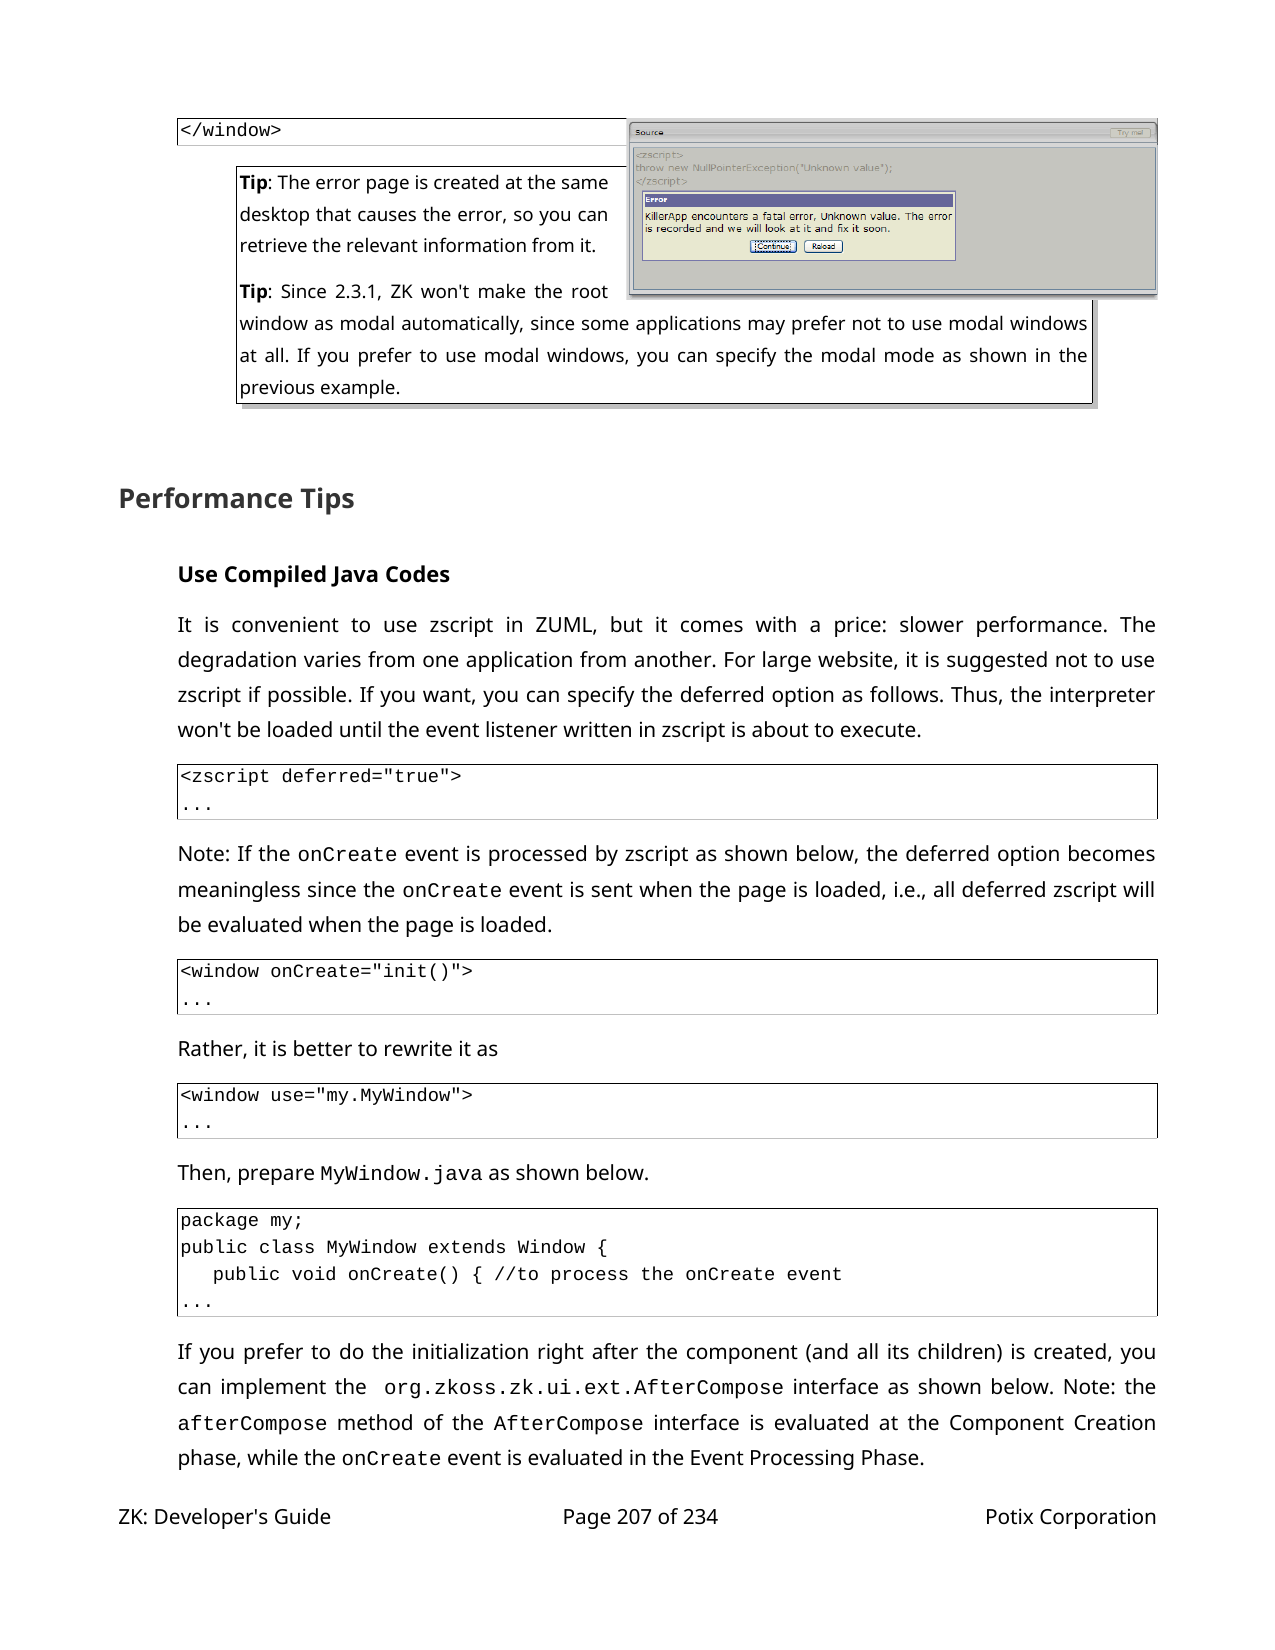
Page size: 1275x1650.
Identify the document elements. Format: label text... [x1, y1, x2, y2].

text </window> [178, 119, 626, 145]
picture [626, 118, 1158, 300]
text <window use="my.MyWindow"> [178, 1084, 1157, 1107]
subtitle Use Compiled Java Codes [177, 559, 1157, 589]
text Tip: Since 2.3.1, ZK won't make the root window as modal automatically, since some applications may prefer not to use modal windows at all. If you prefer to use modal windows, you can specify the modal mode as shown in the previous example. [237, 276, 1092, 403]
text package my; [178, 1209, 1157, 1232]
text It is convenient to use zscript in ZUML, but it comes with a price: slower performance. The degradation varies from one application from another. For large website, it is suggested not to use zscript if possible. If you want, you can specify the deferred option as follows. Thus, the interpreter won't be loaded until the event listener written in zscript is about to execute. [177, 610, 1157, 744]
text public void onCreate() { //to process the onCreate event [178, 1262, 1157, 1286]
text ... [178, 986, 1157, 1014]
text ... [178, 791, 1157, 819]
text Tip: The error page is created at the same desktop that causes the error, so you can retrieve the relevant information from it. [237, 167, 626, 258]
subtitle Performance Tips [118, 480, 1157, 517]
text Then, prepare MyWindow.java as shown below. [177, 1158, 1157, 1187]
text ... [178, 1289, 1157, 1316]
text Rather, it is better to rewrite it as [177, 1034, 1157, 1063]
text If you prefer to do the initialization right after the component (and all its children) is created, you can implement the org.zkoss.zk.ui.ext.AfterCompose interface as shown below. Note: the afterCompose method of the AfterCompose interface is evaluated at the Component Creation phase, while the onCreate event is evaluated in the Event Processing Phase. [177, 1337, 1157, 1472]
text <window onCreate="init()"> [178, 960, 1157, 983]
text public class MyWindow extends Window { [178, 1235, 1157, 1259]
text <zscript deferred="true"> [178, 765, 1157, 788]
text ... [178, 1110, 1157, 1138]
text Note: If the onCreate event is processed by zscript as shown below, the deferred option becomes meaningless since the onCreate event is sent when the page is loaded, i.e., all deferred zscript will be evaluated when the page is loaded. [177, 839, 1157, 939]
